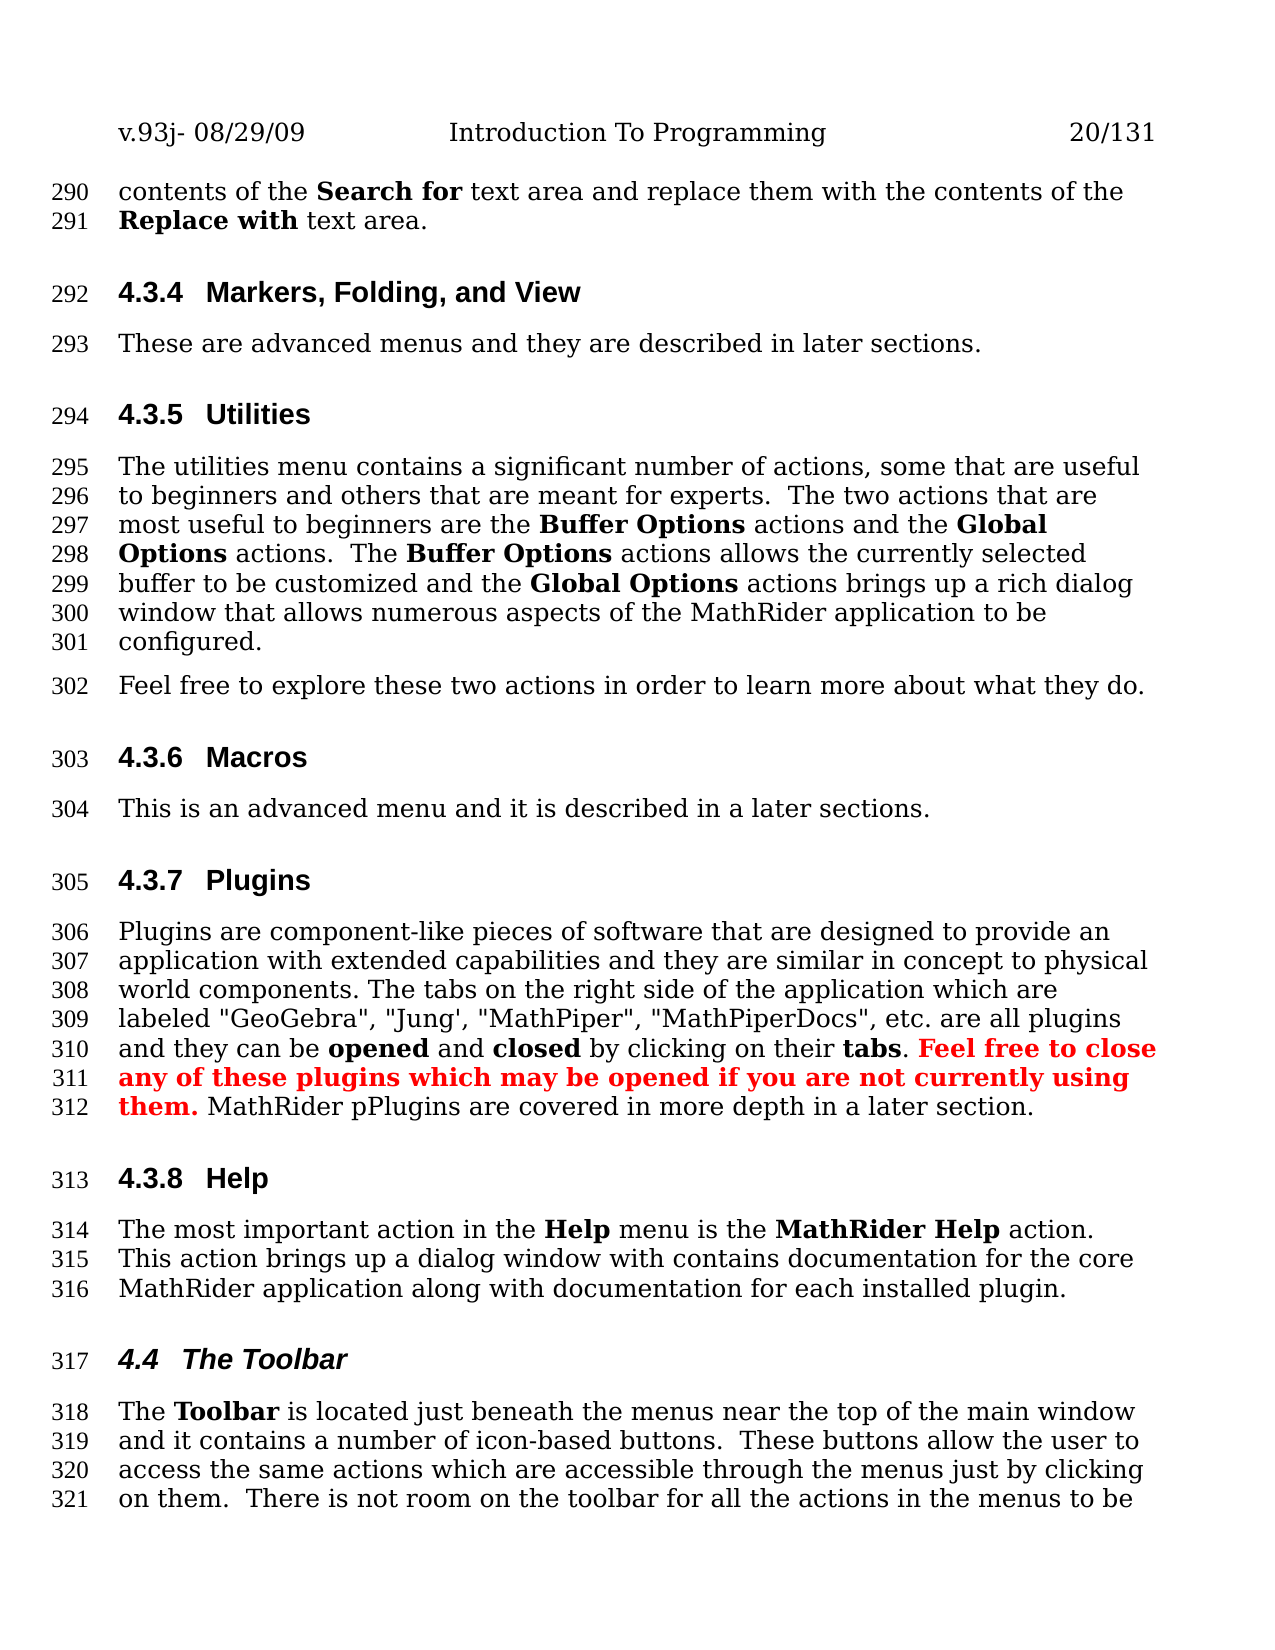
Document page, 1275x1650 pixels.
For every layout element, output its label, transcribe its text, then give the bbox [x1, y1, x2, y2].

text Feel free to explore these two actions in order to learn more about what they do. [118, 672, 1157, 701]
subtitle Utilities [118, 397, 1157, 431]
subtitle Macros [118, 740, 1157, 773]
text The most important action in the Help menu is the MathRider Help action. This action brings up a dialog window with contains documentation for the core MathRider application along with documentation for each installed plugin. [118, 1215, 1157, 1303]
text This is an advanced menu and it is described in a later sections. [118, 794, 1157, 823]
text These are advanced menus and they are described in later sections. [118, 329, 1157, 358]
text The utilities menu contains a significant number of actions, some that are useful to beginners and others that are meant for experts. The two actions that are most useful to beginners are the Buffer Options actions and the Global Options actions. The Buffer Options actions allows the currently selected buffer to be customized and the Global Options actions brings up a rich dialog window that allows numerous aspects of the MathRider application to be configured. [118, 452, 1157, 657]
text Plugins are component-like pieces of software that are designed to provide an application with extended capabilities and they are similar in concept to physical world components. The tabs on the right side of the application which are labeled "GeoGebra", "Jung', "MathPiper", "MathPiperDocs", etc. are all plugins and they can be opened and closed by clicking on their tabs. Feel free to close any of these plugins which may be opened if you are not currently using them. MathRider pPlugins are covered in more depth in a later section. [118, 917, 1157, 1122]
subtitle Markers, Folding, and View [118, 274, 1157, 308]
subtitle Help [118, 1161, 1157, 1194]
subtitle Plugins [118, 862, 1157, 896]
subtitle The Toolbar [118, 1342, 1157, 1376]
text contents of the Search for text area and replace them with the contents of the Replace with text area. [118, 177, 1157, 236]
text The Toolbar is located just beneath the menus near the top of the main window and it contains a number of icon-based buttons. These buttons allow the user to access the same actions which are accessible through the menus just by clicking on them. There is not room on the toolbar for all the actions in the menus to be [118, 1397, 1157, 1513]
